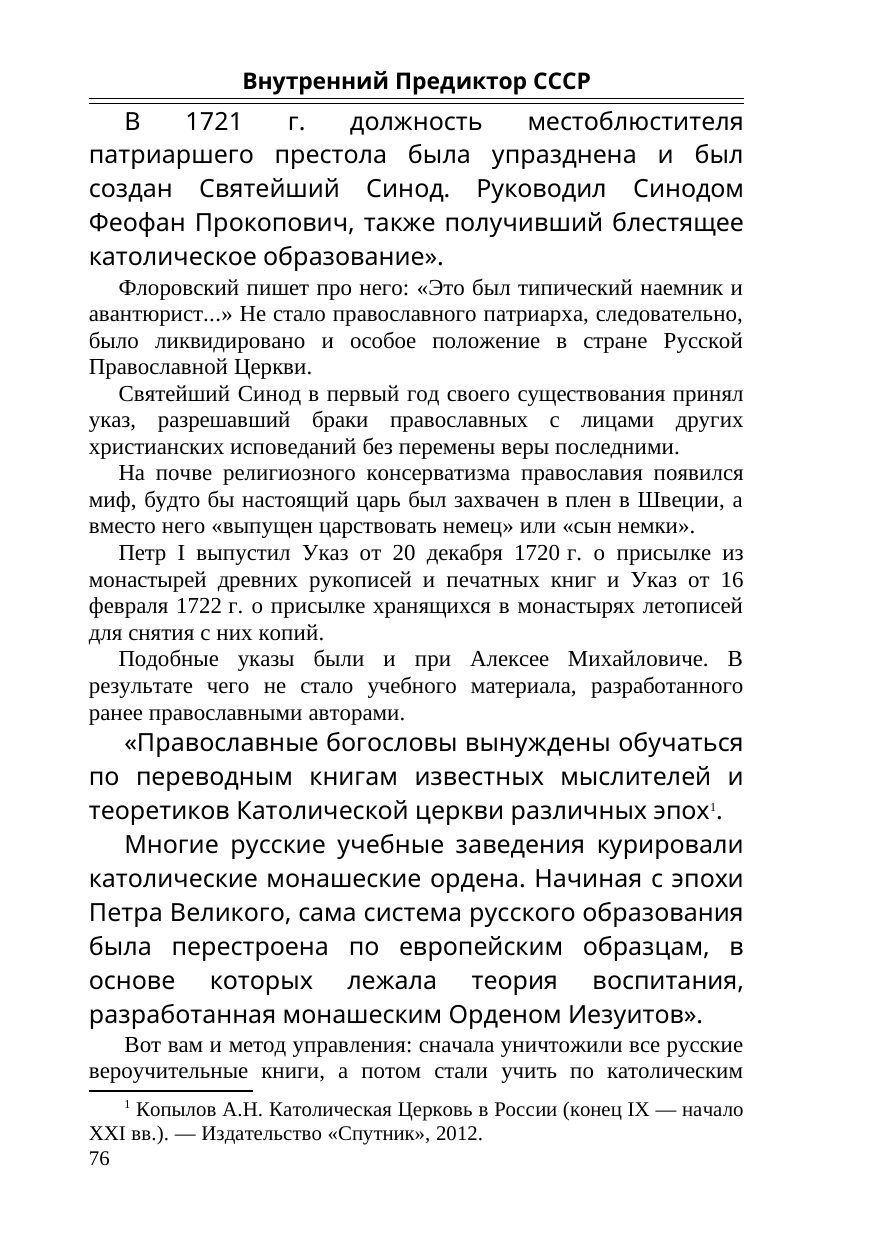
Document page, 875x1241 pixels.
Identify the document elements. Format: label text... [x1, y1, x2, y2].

text «Православные богословы вынуждены обучаться по переводным книгам известных мыслителей и теоретиков Католической церкви различных эпох. [89, 725, 744, 827]
text Святейший Синод в первый год своего существования принял указ, разрешавший браки православных с лицами других христианских исповеданий без перемены веры последними. [89, 379, 744, 459]
text Подобные указы были и при Алексее Михайловиче. В результате чего не стало учебного материала, разработанного ранее православными авторами. [89, 645, 744, 725]
text В 1721 г. должность местоблюстителя патриаршего престола была упразднена и был создан Святейший Синод. Руководил Синодом Феофан Прокопович, также получивший блестящее католическое образование». [89, 104, 744, 273]
text Многие русские учебные заведения курировали католические монашеские ордена. Начиная с эпохи Петра Великого, сама система русского образования была перестроена по европейским образцам, в основе которых лежала теория воспитания, разработанная монашеским Орденом Иезуитов». [89, 827, 744, 1031]
text Вот вам и метод управления: сначала уничтожили все русские вероучительные книги, а потом стали учить по католическим [89, 1031, 744, 1084]
text Петр I выпустил Указ от 20 декабря 1720 г. о присылке из монастырей древних рукописей и печатных книг и Указ от 16 февраля 1722 г. о присылке хранящихся в монастырях летописей для снятия с них копий. [89, 539, 744, 645]
text На почве религиозного консерватизма православия появился миф, будто бы настоящий царь был захвачен в плен в Швеции, а вместо него «выпущен царствовать немец» или «сын немки». [89, 459, 744, 539]
text Флоровский пишет про него: «Это был типический наемник и авантюрист...» Не стало православного патриарха, следовательно, было ликвидировано и особое положение в стране Русской Православной Церкви. [89, 273, 744, 379]
text Копылов А.Н. Католическая Церковь в России (конец IX — начало XXI вв.). — Издательство «Спутник», 2012. [89, 1097, 744, 1145]
